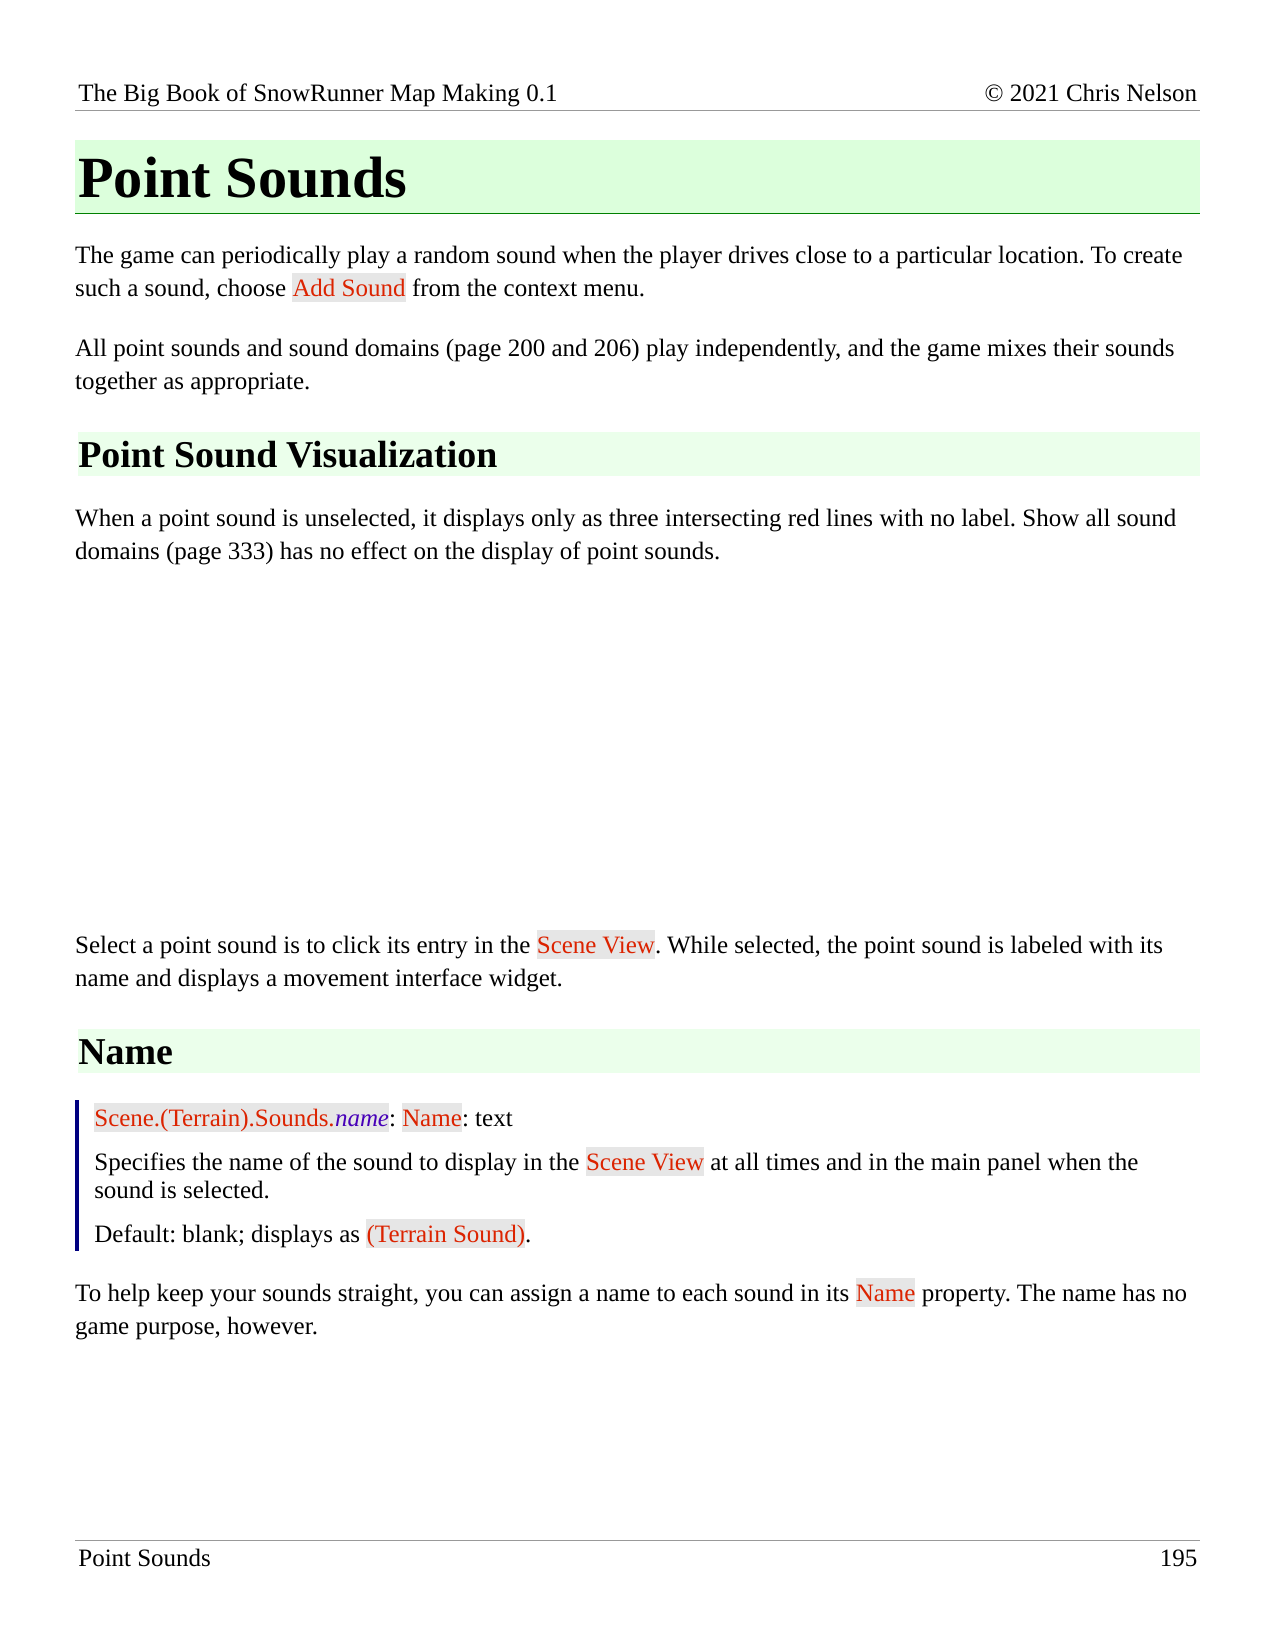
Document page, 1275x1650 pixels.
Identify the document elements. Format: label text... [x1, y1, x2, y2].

text The game can periodically play a random sound when the player drives close to a particular location. To create such a sound, choose Add Sound from the context menu. [75, 240, 1200, 302]
text To help keep your sounds straight, you can assign a name to each sound in its Name property. The name has no game purpose, however. [75, 1278, 1200, 1340]
text Scene.(Terrain).Sounds.name: Name: text [79, 1100, 1200, 1132]
text All point sounds and sound domains (page 200 and 206) play independently, and the game mixes their sounds together as appropriate. [75, 333, 1200, 395]
text When a point sound is unselected, it displays only as three intersecting red lines with no label. Show all sound domains (page 333) has no effect on the display of point sounds. [75, 503, 1200, 564]
text Select a point sound is to click its entry in the Scene View. While selected, the point sound is labeled with its name and displays a movement interface widget. [75, 930, 1200, 992]
subtitle Point Sounds [75, 140, 1200, 213]
text Default: blank; displays as (Terrain Sound). [79, 1216, 1200, 1251]
subtitle Name [78, 1029, 1200, 1073]
subtitle Point Sound Visualization [78, 432, 1200, 476]
text Specifies the name of the sound to display in the Scene View at all times and in the main panel when the sound is selected. [79, 1144, 1200, 1204]
